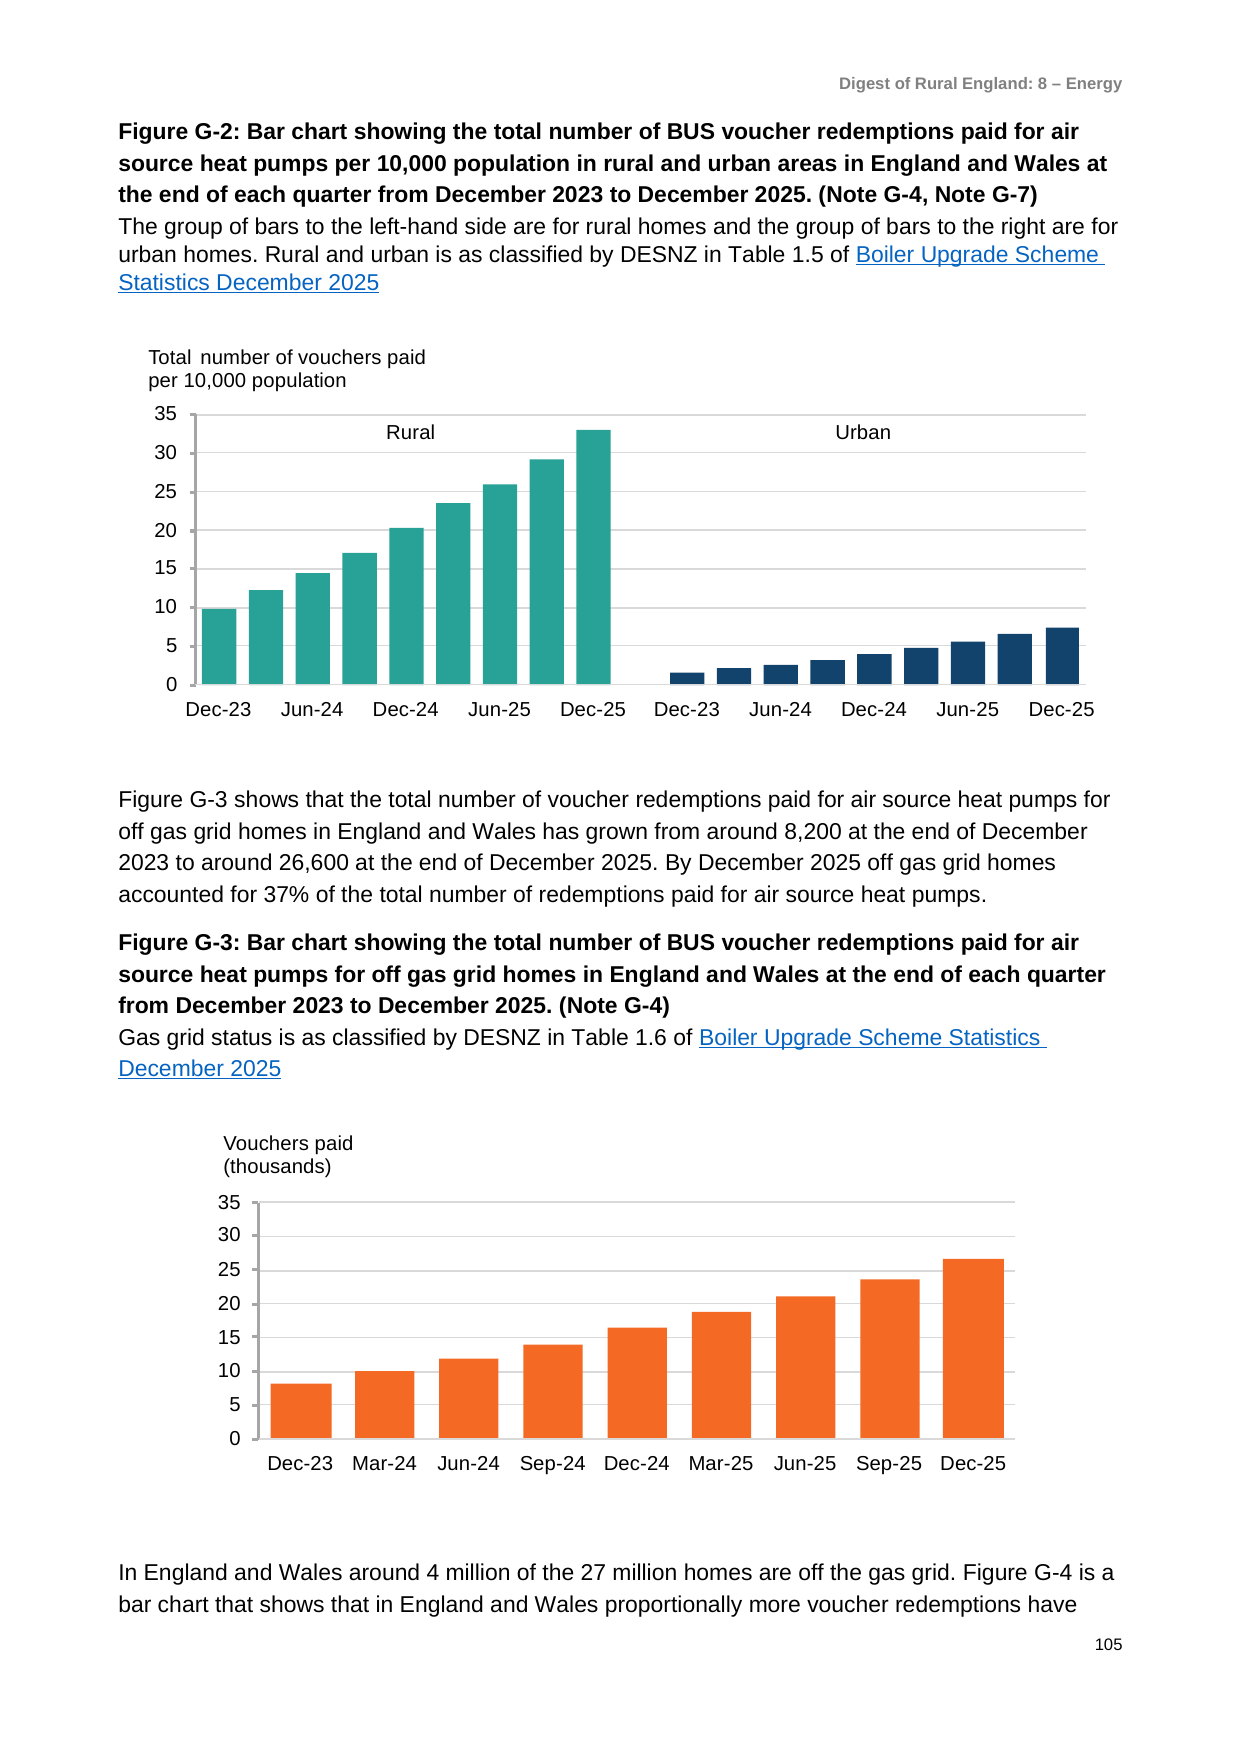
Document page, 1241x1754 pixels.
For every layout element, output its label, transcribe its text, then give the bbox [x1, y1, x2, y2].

text The group of bars to the left-hand side are for rural homes and the group of bars to the right are for urban homes. Rural and urban is as classified by DESNZ in Table 1.5 of Boiler Upgrade Scheme Statistics December 2025 [118, 213, 1122, 295]
text Figure G‑2: Bar chart showing the total number of BUS voucher redemptions paid for air source heat pumps per 10,000 population in rural and urban areas in England and Wales at the end of each quarter from December 2023 to December 2025. (Note G-4, Note G-7) [118, 118, 1122, 208]
text Gas grid status is as classified by DESNZ in Table 1.6 of Boiler Upgrade Scheme Statistics December 2025 [118, 1024, 1122, 1082]
text In England and Wales around 4 million of the 27 million homes are off the gas grid. Figure G‑4 is a bar chart that shows that in England and Wales proportionally more voucher redemptions have [118, 1559, 1122, 1617]
text Figure G‑3 shows that the total number of voucher redemptions paid for air source heat pumps for off gas grid homes in England and Wales has grown from around 8,200 at the end of December 2023 to around 26,600 at the end of December 2025. By December 2025 off gas grid homes accounted for 37% of the total number of redemptions paid for air source heat pumps. [118, 786, 1122, 907]
text Figure G‑3: Bar chart showing the total number of BUS voucher redemptions paid for air source heat pumps for off gas grid homes in England and Wales at the end of each quarter from December 2023 to December 2025. (Note G-4) [118, 929, 1122, 1019]
